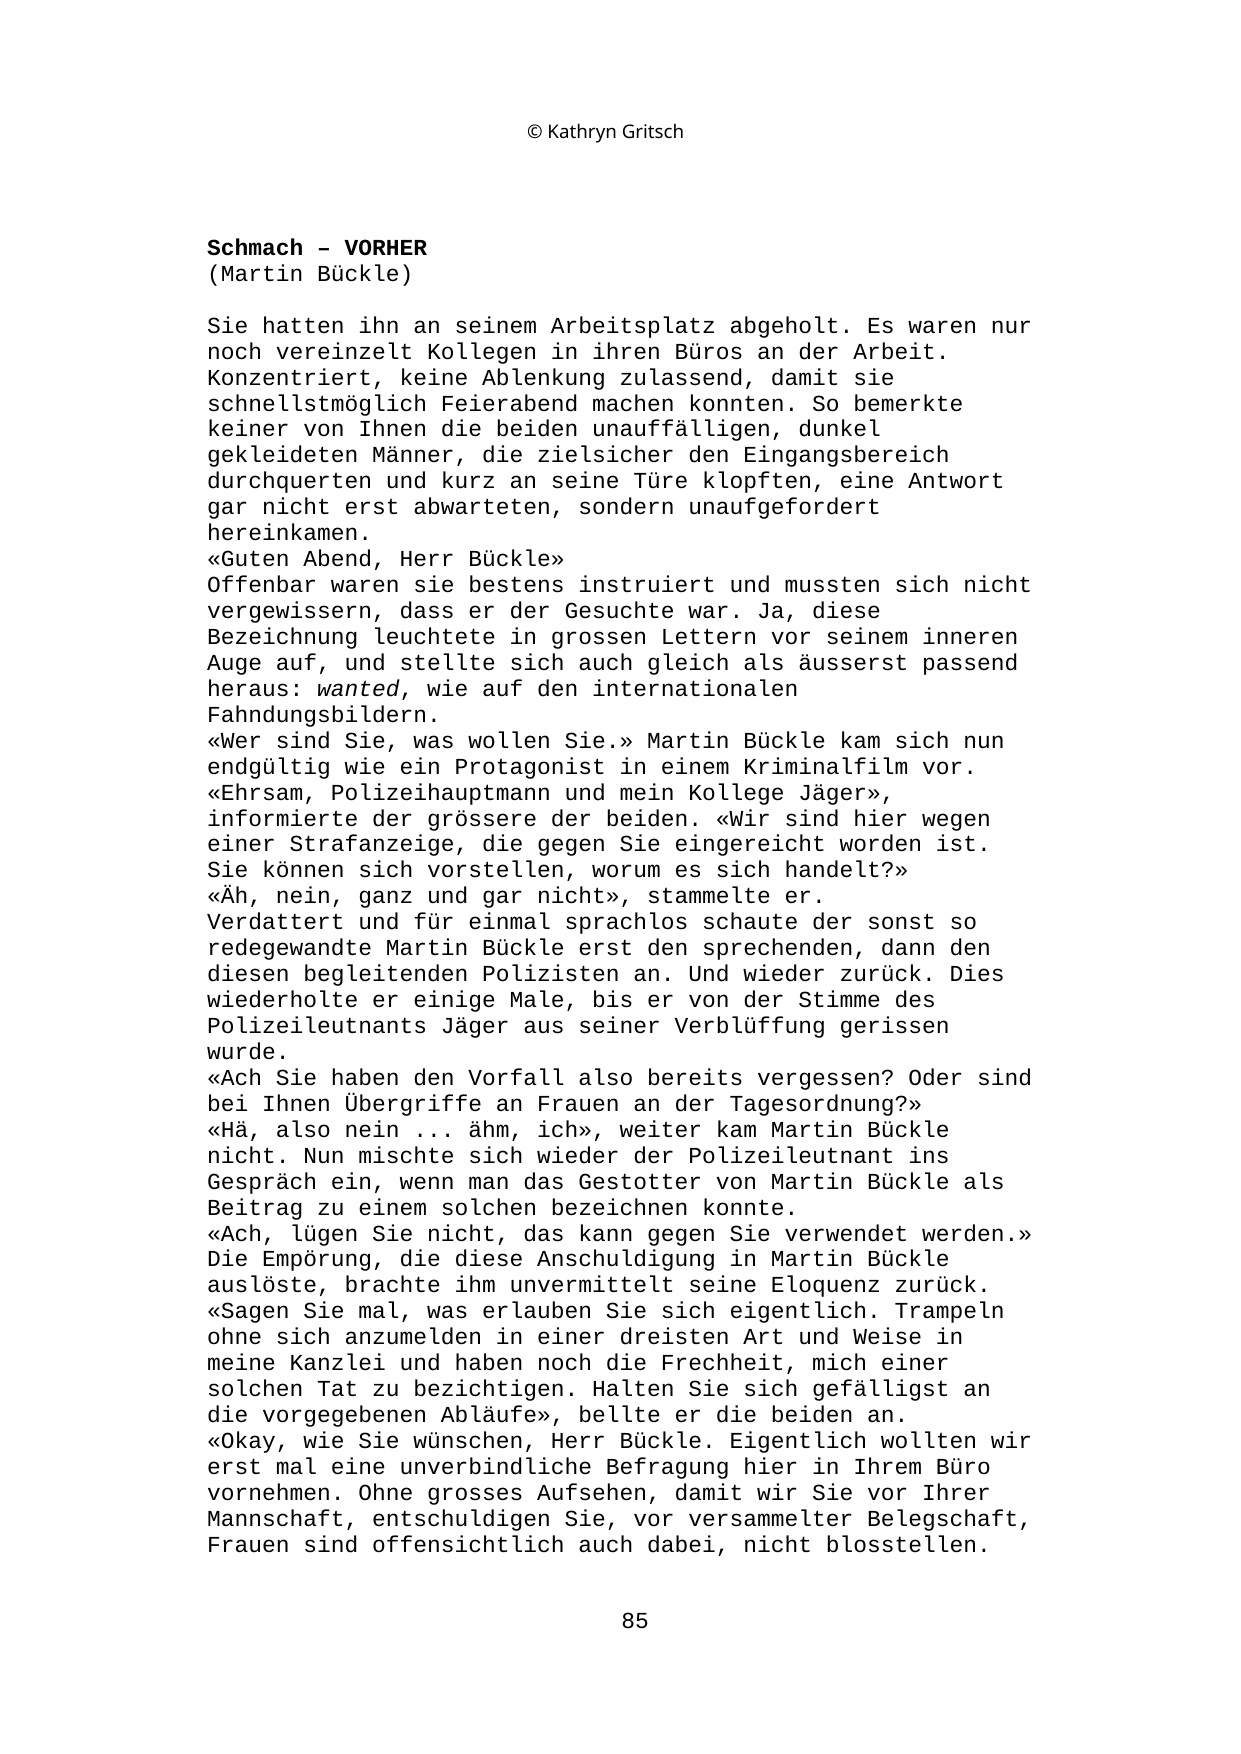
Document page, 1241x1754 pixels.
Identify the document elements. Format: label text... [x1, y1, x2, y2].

text «Äh, nein, ganz und gar nicht», stammelte er. [207, 885, 1034, 911]
subtitle Schmach – VORHER [207, 236, 1034, 262]
text «Ehrsam, Polizeihauptmann und mein Kollege Jäger», informierte der grössere der beiden. «Wir sind hier wegen einer Strafanzeige, die gegen Sie eingereicht worden ist. Sie können sich vorstellen, worum es sich handelt?» [207, 781, 1034, 885]
text Verdattert und für einmal sprachlos schaute der sonst so redegewandte Martin Bückle erst den sprechenden, dann den diesen begleitenden Polizisten an. Und wieder zurück. Dies wiederholte er einige Male, bis er von der Stimme des Polizeileutnants Jäger aus seiner Verblüffung gerissen wurde. [207, 911, 1034, 1066]
subtitle «Guten Abend, Herr Bückle» [207, 547, 1034, 573]
text (Martin Bückle) [207, 262, 1034, 288]
text «Wer sind Sie, was wollen Sie.» Martin Bückle kam sich nun endgültig wie ein Protagonist in einem Kriminalfilm vor. [207, 729, 1034, 781]
text Die Empörung, die diese Anschuldigung in Martin Bückle auslöste, brachte ihm unvermittelt seine Eloquenz zurück. [207, 1248, 1034, 1300]
text Offenbar waren sie bestens instruiert und mussten sich nicht vergewissern, dass er der Gesuchte war. Ja, diese Bezeichnung leuchtete in grossen Lettern vor seinem inneren Auge auf, und stellte sich auch gleich als äusserst passend heraus: wanted, wie auf den internationalen Fahndungsbildern. [207, 573, 1034, 729]
text «Okay, wie Sie wünschen, Herr Bückle. Eigentlich wollten wir erst mal eine unverbindliche Befragung hier in Ihrem Büro vornehmen. Ohne grosses Aufsehen, damit wir Sie vor Ihrer Mannschaft, entschuldigen Sie, vor versammelter Belegschaft, Frauen sind offensichtlich auch dabei, nicht blosstellen. [207, 1429, 1034, 1559]
text «Ach Sie haben den Vorfall also bereits vergessen? Oder sind bei Ihnen Übergriffe an Frauen an der Tagesordnung?» [207, 1066, 1034, 1118]
text «Sagen Sie mal, was erlauben Sie sich eigentlich. Trampeln ohne sich anzumelden in einer dreisten Art und Weise in meine Kanzlei und haben noch die Frechheit, mich einer solchen Tat zu bezichtigen. Halten Sie sich gefälligst an die vorgegebenen Abläufe», bellte er die beiden an. [207, 1300, 1034, 1429]
text «Ach, lügen Sie nicht, das kann gegen Sie verwendet werden.» [207, 1222, 1034, 1248]
text Sie hatten ihn an seinem Arbeitsplatz abgeholt. Es waren nur noch vereinzelt Kollegen in ihren Büros an der Arbeit. Konzentriert, keine Ablenkung zulassend, damit sie schnellstmöglich Feierabend machen konnten. So bemerkte keiner von Ihnen die beiden unauffälligen, dunkel gekleideten Männer, die zielsicher den Eingangsbereich durchquerten und kurz an seine Türe klopften, eine Antwort gar nicht erst abwarteten, sondern unaufgefordert hereinkamen. [207, 314, 1034, 547]
text «Hä, also nein ... ähm, ich», weiter kam Martin Bückle nicht. Nun mischte sich wieder der Polizeileutnant ins Gespräch ein, wenn man das Gestotter von Martin Bückle als Beitrag zu einem solchen bezeichnen konnte. [207, 1118, 1034, 1222]
